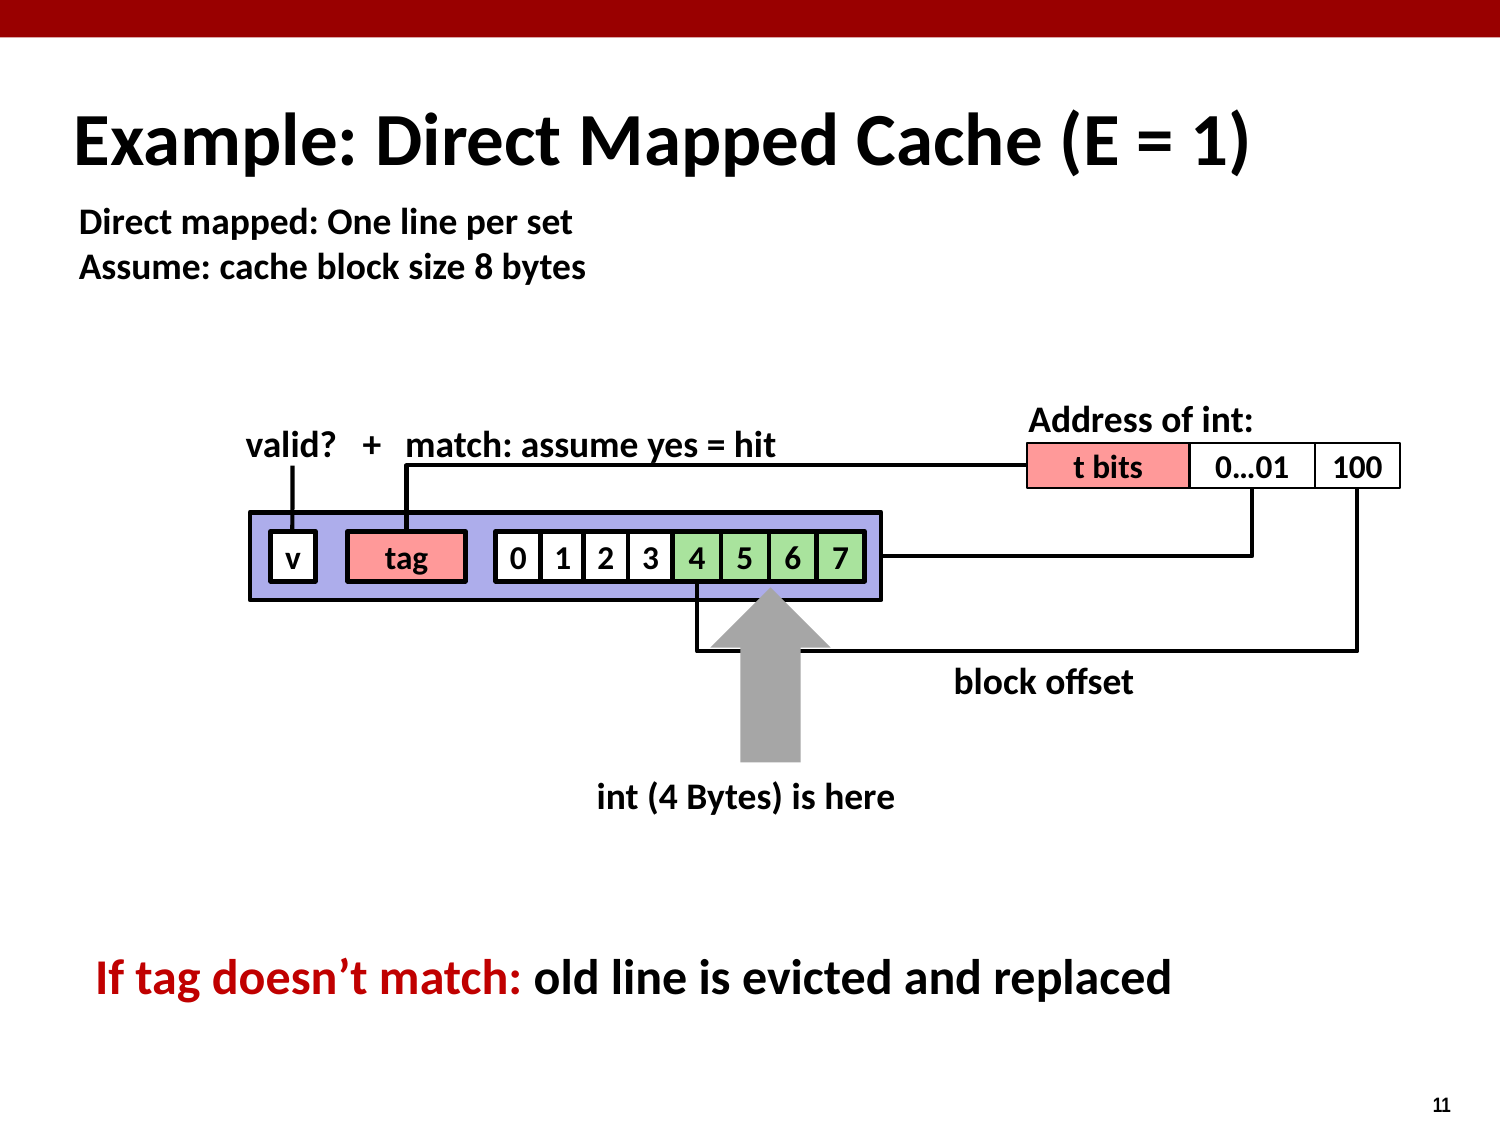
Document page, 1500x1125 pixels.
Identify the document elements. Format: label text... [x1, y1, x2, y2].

text_box 2 [583, 531, 628, 582]
text_box valid? + [230, 412, 397, 473]
text_box Direct mapped: One line per set Assume: cache block size 8 bytes [64, 189, 602, 295]
text_box 6 [769, 531, 817, 582]
text_box v [270, 531, 316, 582]
text_box Address of int: [1013, 387, 1270, 448]
text_box 1 [540, 531, 583, 582]
text_box 7 [817, 531, 865, 582]
text_box t bits [1027, 448, 1189, 488]
text_box 4 [672, 531, 721, 582]
text_box 0 [495, 531, 540, 582]
text_box 5 [721, 531, 769, 582]
text_box 3 [628, 531, 672, 582]
text_box tag [347, 531, 466, 582]
text_box int (4 Bytes) is here [581, 764, 911, 825]
text_box block offset [938, 649, 1150, 710]
text_box 100 [1314, 443, 1400, 488]
title Example: Direct Mapped Cache (E = 1) [58, 72, 1304, 198]
text_box If tag doesn’t match: old line is evicted and replaced [80, 937, 1188, 1013]
text_box 0…01 [1189, 443, 1314, 488]
text_box match: assume yes = hit [397, 412, 792, 473]
text_box [249, 512, 882, 763]
